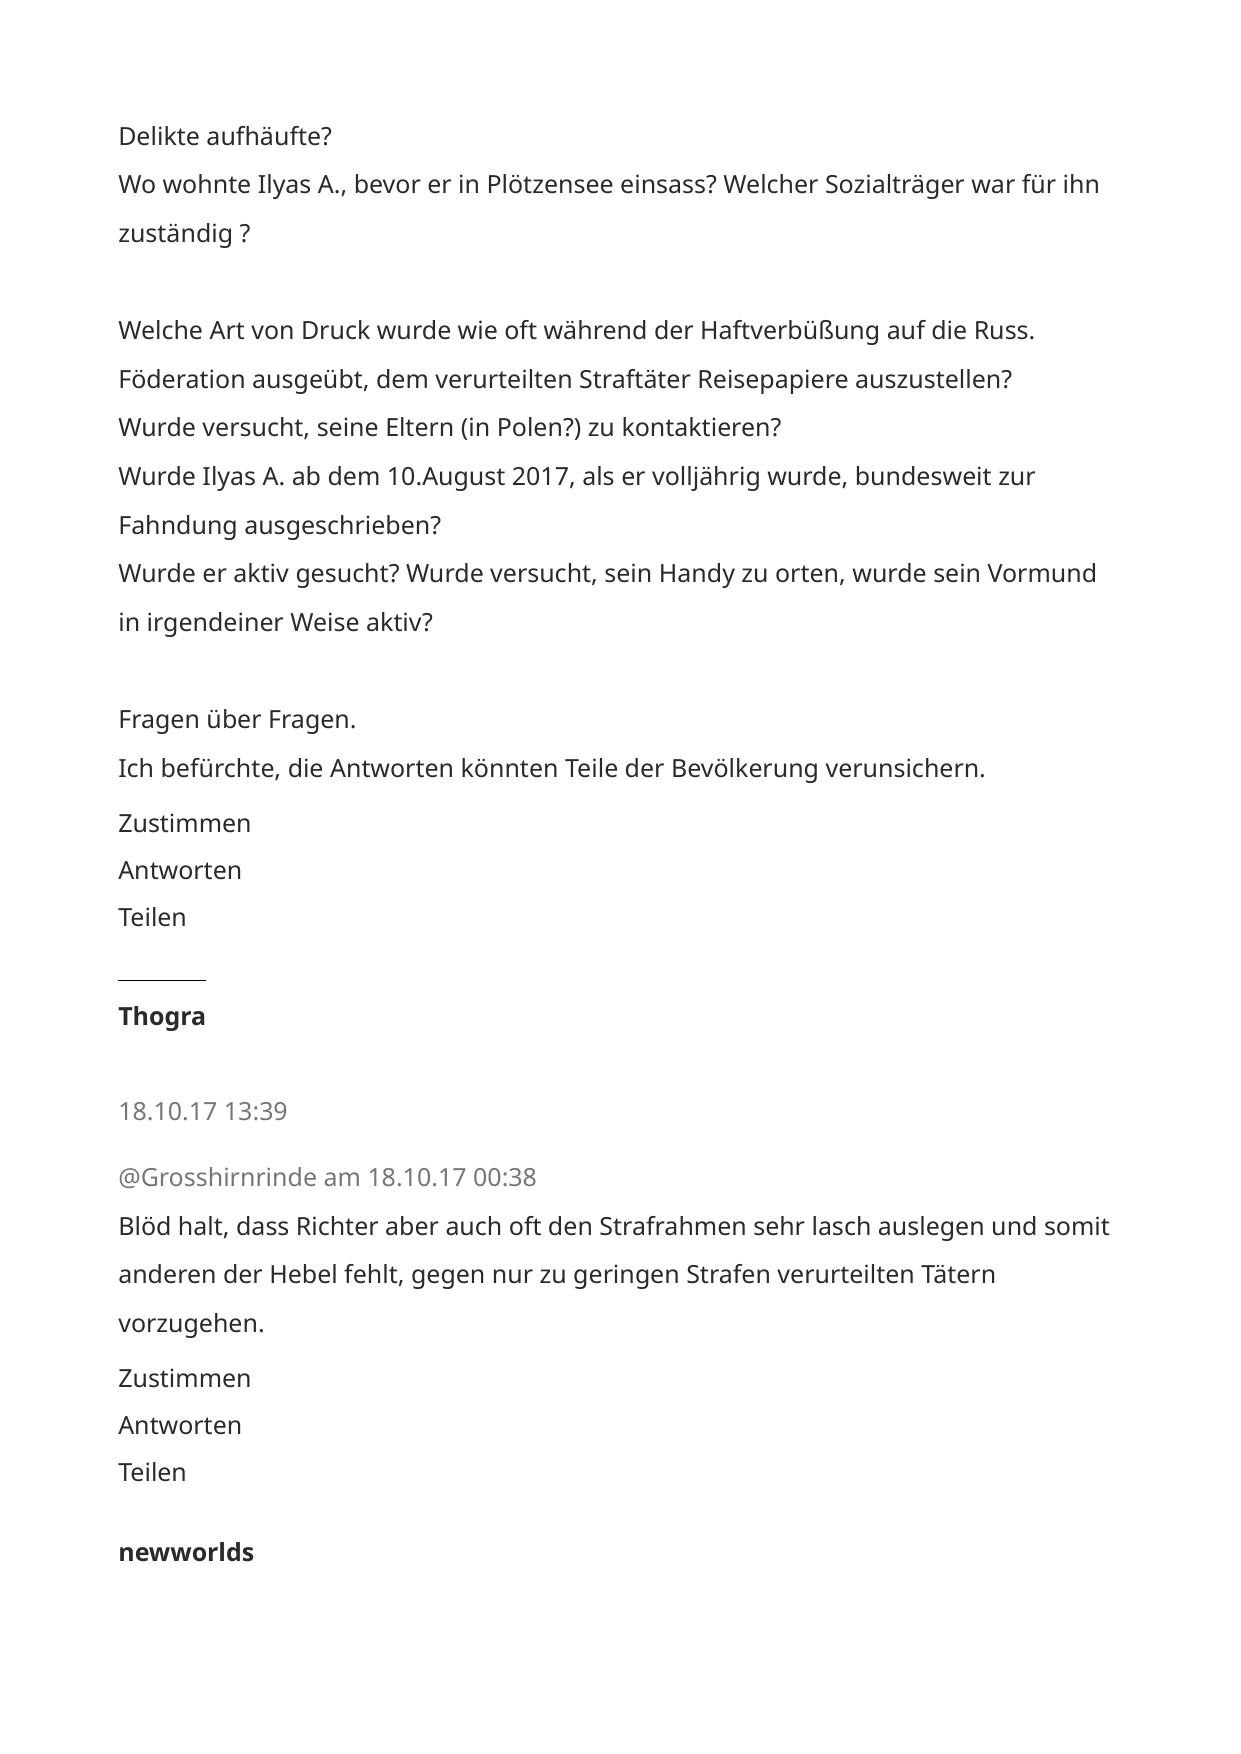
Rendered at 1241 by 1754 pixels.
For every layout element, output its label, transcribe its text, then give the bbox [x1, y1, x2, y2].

text 18.10.17 13:39 [118, 1094, 1117, 1128]
text Antworten [118, 1407, 1122, 1442]
text Teilen [118, 1454, 1122, 1489]
text @Grosshirnrinde am 18.10.17 00:38 Blöd halt, dass Richter aber auch oft den Strafrahmen sehr lasch auslegen und somit anderen der Hebel fehlt, gegen nur zu geringen Strafen verurteilten Tätern vorzugehen. [118, 1159, 1122, 1339]
text Zustimmen [118, 805, 1122, 839]
text Teilen [118, 899, 1122, 934]
text Zustimmen [118, 1360, 1122, 1394]
text Thogra [118, 979, 1114, 1032]
text Antworten [118, 852, 1122, 887]
text newworlds [118, 1534, 1114, 1568]
text Delikte aufhäufte? Wo wohnte Ilyas A., bevor er in Plötzensee einsass? Welcher Sozialträger war für ihn zuständig ? Welche Art von Druck wurde wie oft während der Haftverbüßung auf die Russ. Föderation ausgeübt, dem verurteilten Straftäter Reisepapiere auszustellen? Wurde versucht, seine Eltern (in Polen?) zu kontaktieren? Wurde Ilyas A. ab dem 10.August 2017, als er volljährig wurde, bundesweit zur Fahndung ausgeschrieben? Wurde er aktiv gesucht? Wurde versucht, sein Handy zu orten, wurde sein Vormund in irgendeiner Weise aktiv? Fragen über Fragen. Ich befürchte, die Antworten könnten Teile der Bevölkerung verunsichern. [118, 118, 1122, 784]
